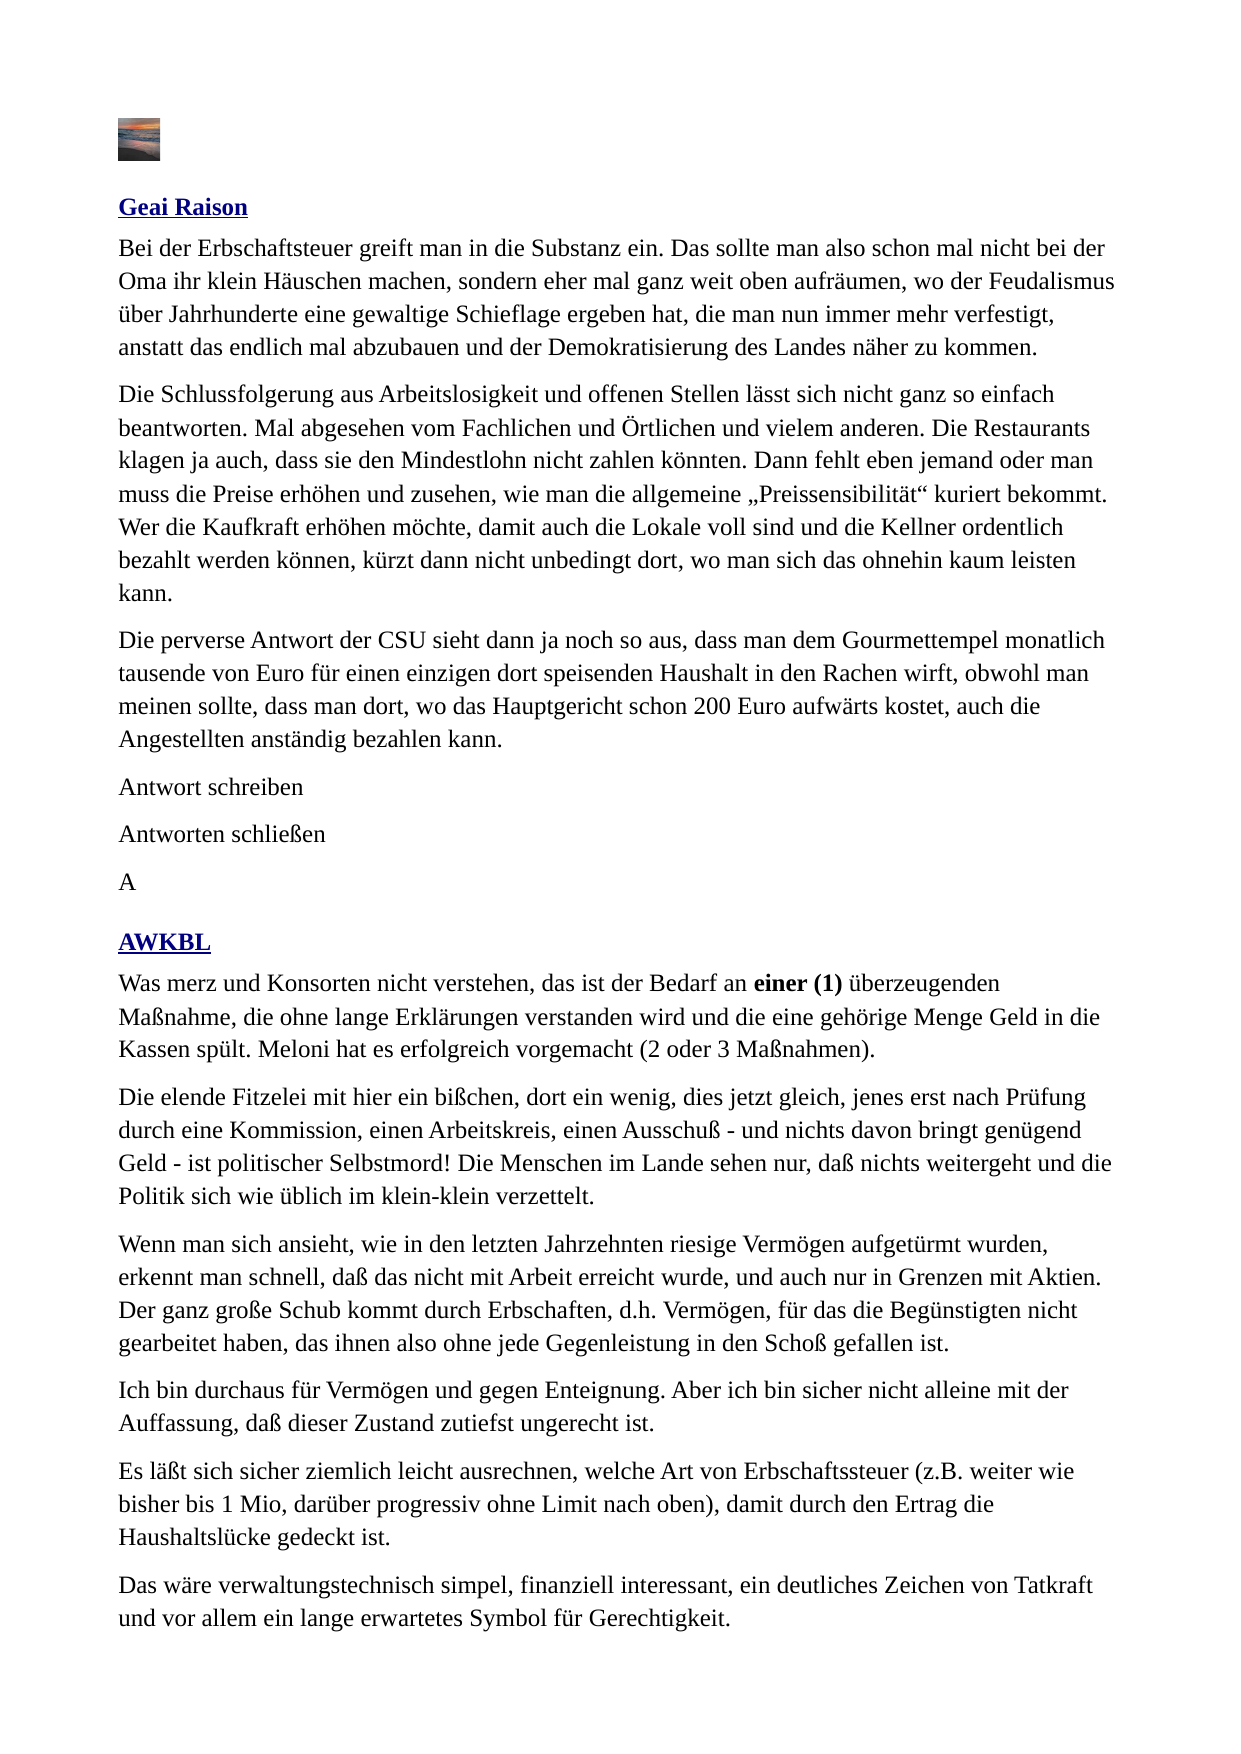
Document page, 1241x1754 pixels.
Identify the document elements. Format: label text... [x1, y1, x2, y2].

subtitle AWKBL [118, 927, 1122, 956]
subtitle Geai Raison [118, 192, 1122, 220]
text Antworten schließen [118, 819, 1122, 848]
text Die elende Fitzelei mit hier ein bißchen, dort ein wenig, dies jetzt gleich, jenes erst nach Prüfung durch eine Kommission, einen Arbeitskreis, einen Ausschuß - und nichts davon bringt genügend Geld - ist politischer Selbstmord! Die Menschen im Lande sehen nur, daß nichts weitergeht und die Politik sich wie üblich im klein-klein verzettelt. [118, 1082, 1122, 1210]
text Was merz und Konsorten nicht verstehen, das ist der Bedarf an einer (1) überzeugenden Maßnahme, die ohne lange Erklärungen verstanden wird und die eine gehörige Menge Geld in die Kassen spült. Meloni hat es erfolgreich vorgemacht (2 oder 3 Maßnahmen). [118, 968, 1122, 1063]
text Es läßt sich sicher ziemlich leicht ausrechnen, welche Art von Erbschaftssteuer (z.B. weiter wie bisher bis 1 Mio, darüber progressiv ohne Limit nach oben), damit durch den Ertrag die Haushaltslücke gedeckt ist. [118, 1456, 1122, 1551]
text Die perverse Antwort der CSU sieht dann ja noch so aus, dass man dem Gourmettempel monatlich tausende von Euro für einen einzigen dort speisenden Haushalt in den Rachen wirft, obwohl man meinen sollte, dass man dort, wo das Hauptgericht schon 200 Euro aufwärts kostet, auch die Angestellten anständig bezahlen kann. [118, 625, 1122, 753]
text Die Schlussfolgerung aus Arbeitslosigkeit und offenen Stellen lässt sich nicht ganz so einfach beantworten. Mal abgesehen vom Fachlichen und Örtlichen und vielem anderen. Die Restaurants klagen ja auch, dass sie den Mindestlohn nicht zahlen könnten. Dann fehlt eben jemand oder man muss die Preise erhöhen und zusehen, wie man die allgemeine „Preissensibilität“ kuriert bekommt. Wer die Kaufkraft erhöhen möchte, damit auch die Lokale voll sind und die Kellner ordentlich bezahlt werden können, kürzt dann nicht unbedingt dort, wo man sich das ohnehin kaum leisten kann. [118, 379, 1122, 606]
text A [118, 867, 1122, 896]
text Antwort schreiben [118, 772, 1122, 801]
text Bei der Erbschaftsteuer greift man in die Substanz ein. Das sollte man also schon mal nicht bei der Oma ihr klein Häuschen machen, sondern eher mal ganz weit oben aufräumen, wo der Feudalismus über Jahrhunderte eine gewaltige Schieflage ergeben hat, die man nun immer mehr verfestigt, anstatt das endlich mal abzubauen und der Demokratisierung des Landes näher zu kommen. [118, 233, 1122, 361]
text Wenn man sich ansieht, wie in den letzten Jahrzehnten riesige Vermögen aufgetürmt wurden, erkennt man schnell, daß das nicht mit Arbeit erreicht wurde, und auch nur in Grenzen mit Aktien. Der ganz große Schub kommt durch Erbschaften, d.h. Vermögen, für das die Begünstigten nicht gearbeitet haben, das ihnen also ohne jede Gegenleistung in den Schoß gefallen ist. [118, 1229, 1122, 1357]
text Ich bin durchaus für Vermögen und gegen Enteignung. Aber ich bin sicher nicht alleine mit der Auffassung, daß dieser Zustand zutiefst ungerecht ist. [118, 1376, 1122, 1437]
text Das wäre verwaltungstechnisch simpel, finanziell interessant, ein deutliches Zeichen von Tatkraft und vor allem ein lange erwartetes Symbol für Gerechtigkeit. [118, 1570, 1122, 1632]
picture [118, 118, 161, 161]
